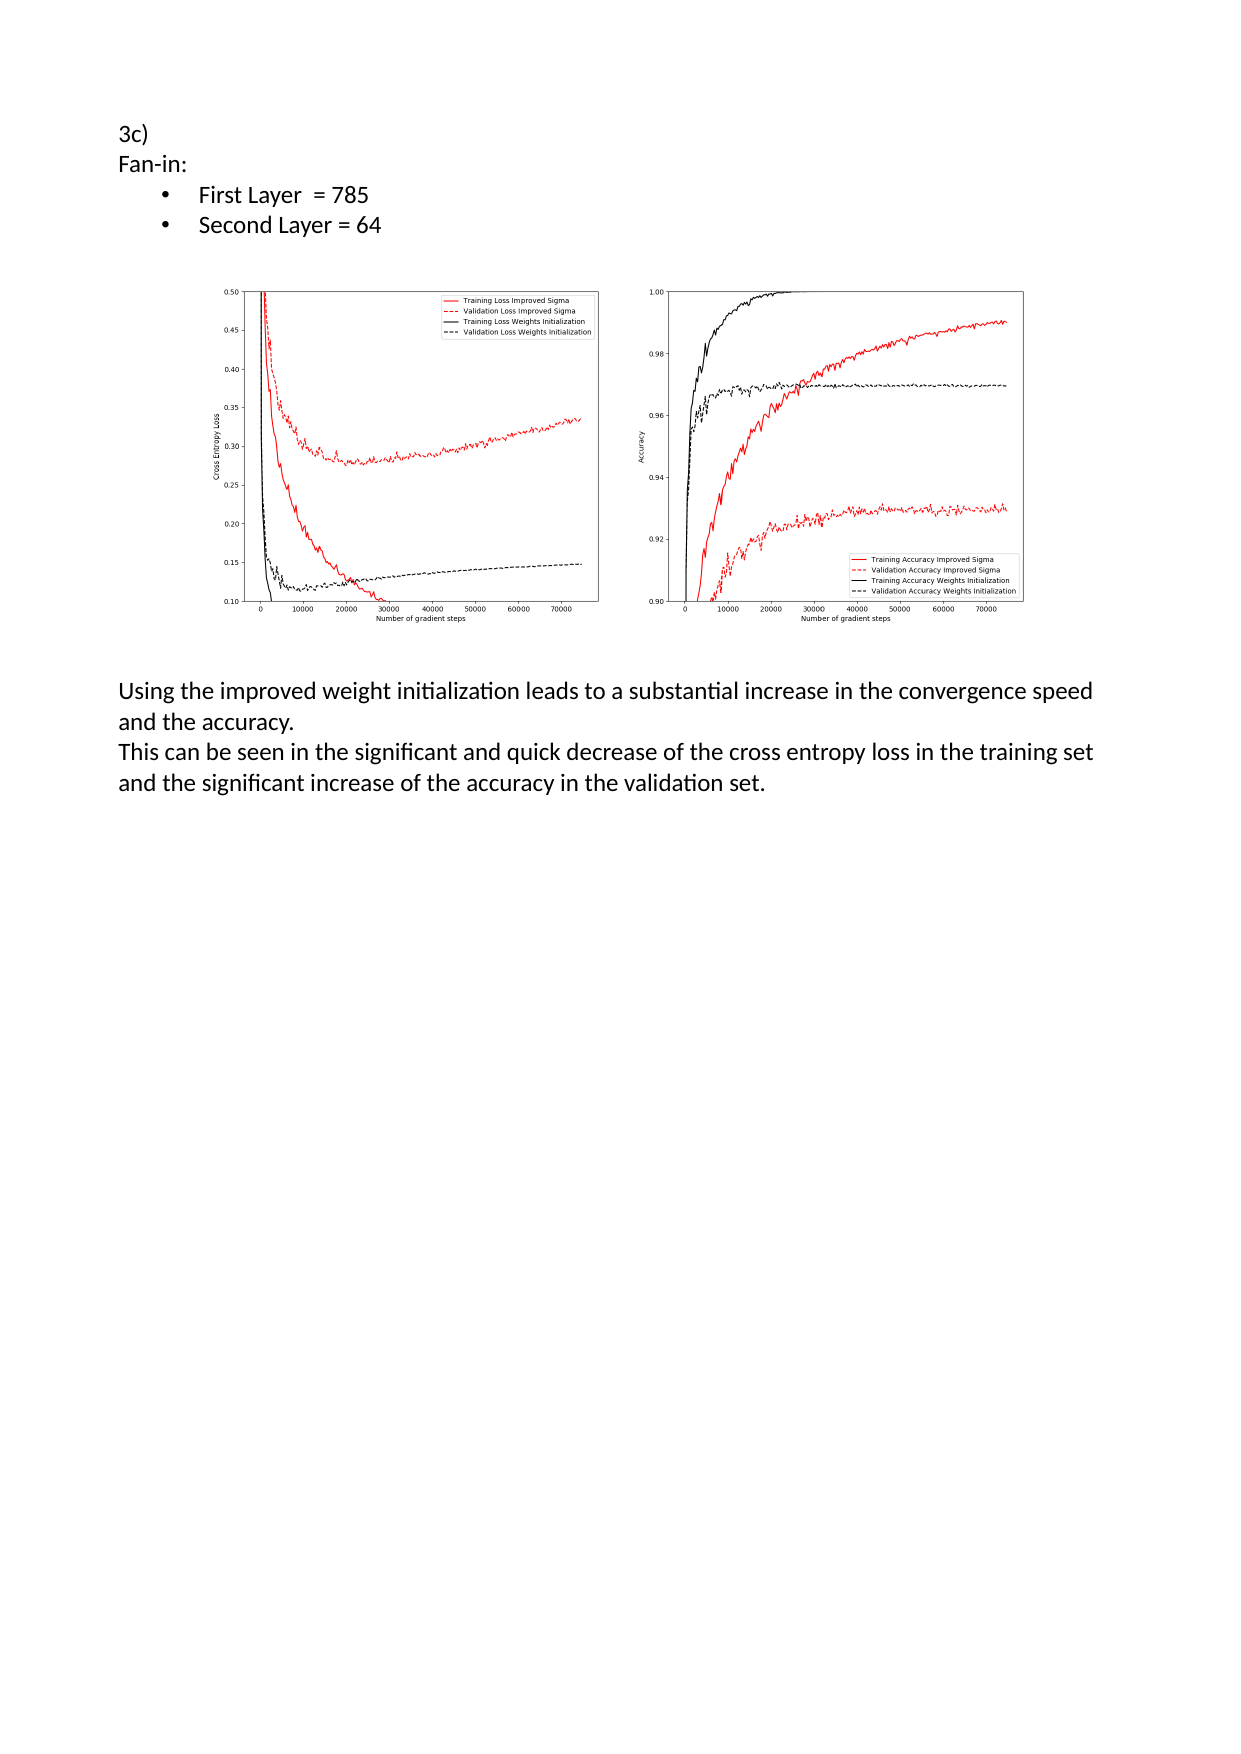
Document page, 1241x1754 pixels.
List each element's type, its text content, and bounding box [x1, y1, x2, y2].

text Fan-in: [118, 149, 1122, 179]
text This can be seen in the significant and quick decrease of the cross entropy loss in the training set and the significant increase of the accuracy in the validation set. [118, 736, 1122, 797]
text Using the improved weight initialization leads to a substantial increase in the convergence speed and the accuracy. [118, 675, 1122, 736]
text 3c) [118, 118, 1122, 149]
list First Layer = 785 [161, 179, 1122, 210]
picture [118, 243, 1123, 645]
list Second Layer = 64 [161, 210, 1122, 240]
